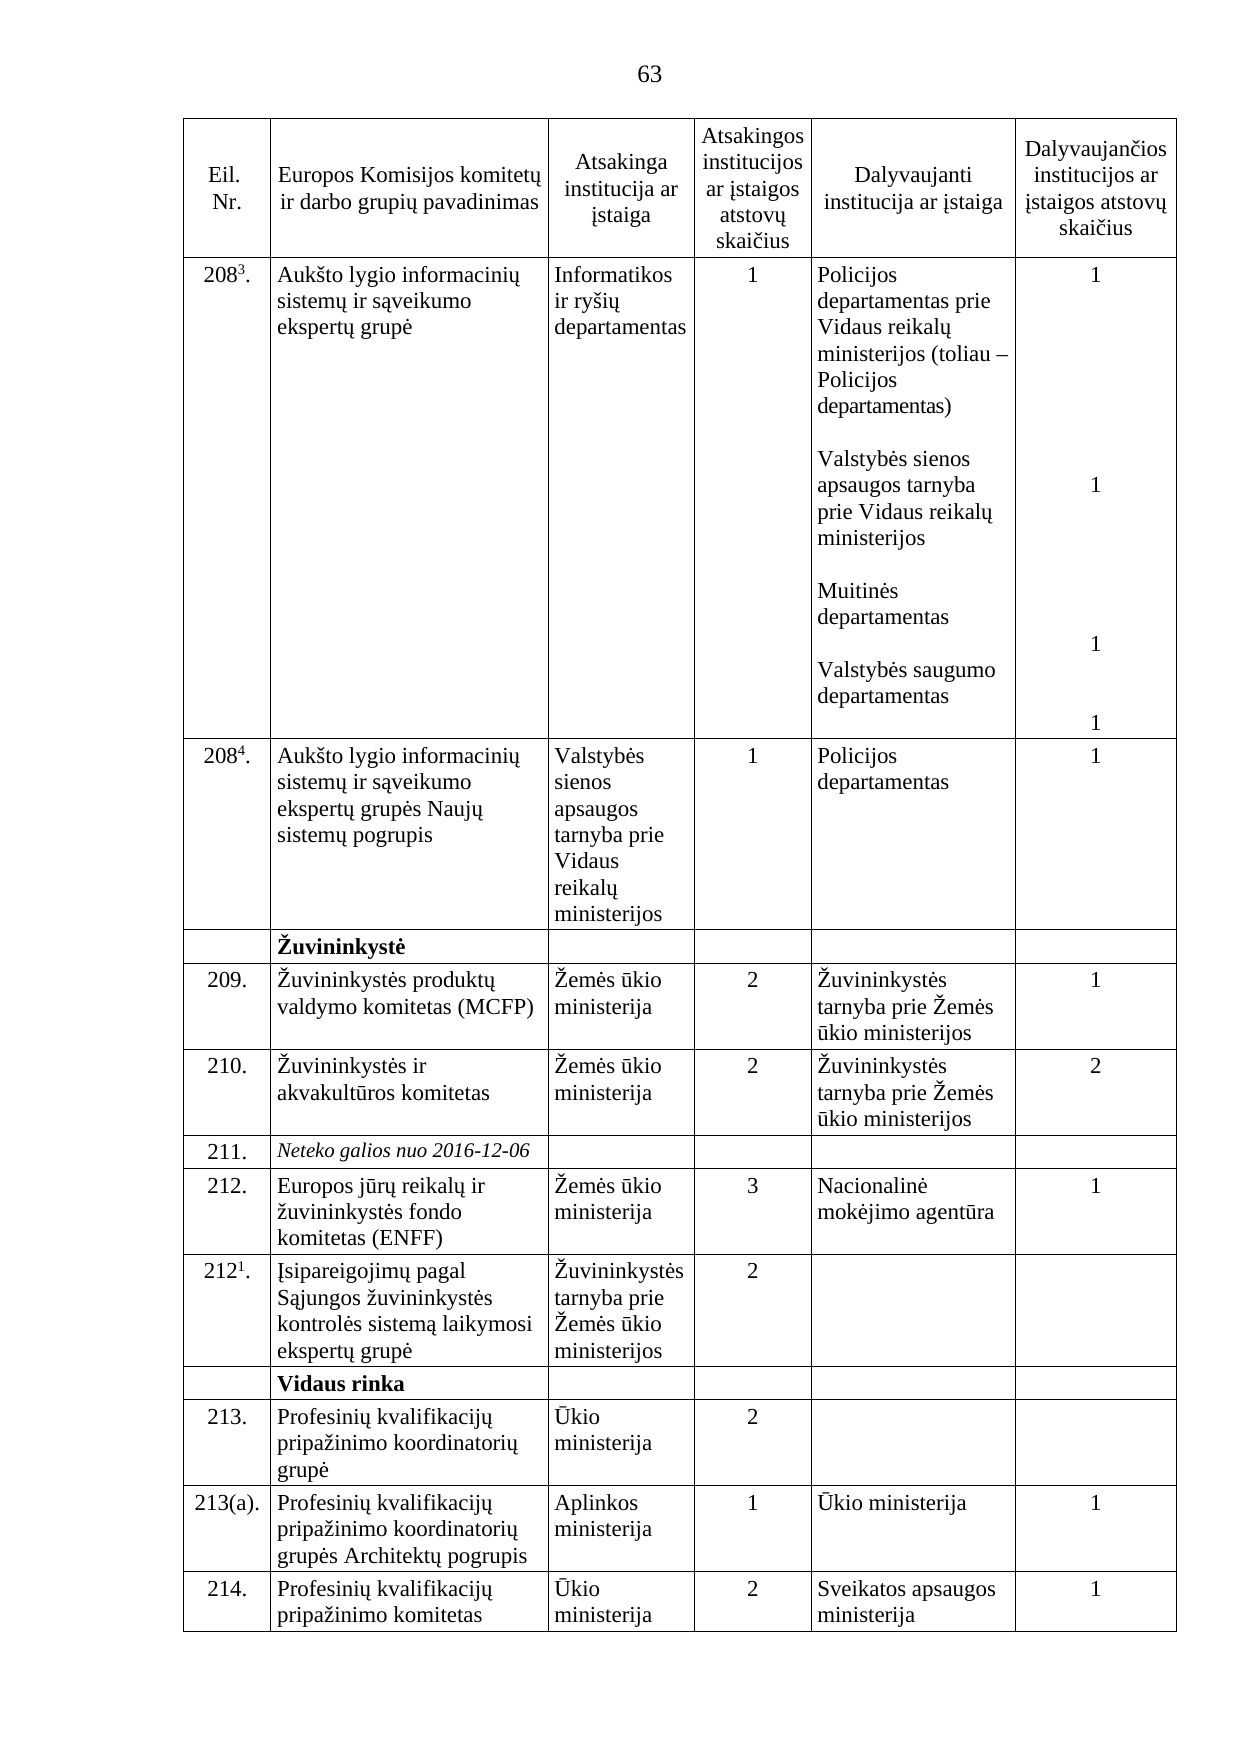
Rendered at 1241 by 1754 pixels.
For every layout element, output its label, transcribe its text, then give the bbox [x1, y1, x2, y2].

table_cell [1177, 738, 1187, 929]
table_cell 1 [695, 1486, 811, 1571]
table_cell [1177, 257, 1187, 738]
table_cell Valstybės sienos apsaugos tarnyba prie Vidaus reikalų ministerijos [549, 739, 694, 929]
table_header Dalyvaujanti institucija ar įstaiga [812, 119, 1015, 257]
table_cell 2 [695, 1050, 811, 1134]
table_cell [695, 1367, 811, 1399]
table_cell 1 [1016, 1486, 1176, 1571]
table_cell Neteko galios nuo 2016-12-06 [271, 1136, 548, 1168]
table_cell [1177, 929, 1187, 963]
table_cell [1177, 1571, 1187, 1631]
table_cell 210. [184, 1050, 270, 1134]
table_cell 213(a). [184, 1486, 270, 1571]
table_cell [184, 930, 270, 963]
table_cell Ūkio ministerija [549, 1572, 694, 1631]
table_cell 2 [695, 964, 811, 1048]
table_cell Žemės ūkio ministerija [549, 1050, 694, 1134]
table_cell Žuvininkystės tarnyba prie Žemės ūkio ministerijos [812, 964, 1015, 1048]
table_cell Žuvininkystės tarnyba prie Žemės ūkio ministerijos [812, 1050, 1015, 1134]
table_cell Policijos departamentas [812, 739, 1015, 929]
table_cell [1177, 1168, 1187, 1254]
table_header Europos Komisijos komitetų ir darbo grupių pavadinimas [271, 119, 548, 257]
table_cell 1 [695, 739, 811, 929]
table_cell [1016, 1367, 1176, 1399]
table_cell 1 [695, 258, 811, 738]
table_cell [549, 1367, 694, 1399]
table_cell [1177, 1135, 1187, 1168]
table_cell 3 [695, 1169, 811, 1254]
table_cell [812, 1400, 1015, 1485]
table_cell Informatikos ir ryšių departamentas [549, 258, 694, 738]
table_cell [549, 930, 694, 963]
table_cell 211. [184, 1136, 270, 1168]
table_cell Vidaus rinka [271, 1367, 548, 1399]
table_cell Žuvininkystė [271, 930, 548, 963]
table_cell Aplinkos ministerija [549, 1486, 694, 1571]
table_cell [812, 1367, 1015, 1399]
table_cell Žuvininkystės produktų valdymo komitetas (MCFP) [271, 964, 548, 1048]
table_cell [812, 1255, 1015, 1366]
table_cell [184, 1367, 270, 1399]
table_cell [1177, 1399, 1187, 1485]
table_cell [1016, 930, 1176, 963]
table_cell 2083. [184, 258, 270, 738]
table_cell 2121. [184, 1255, 270, 1366]
table_header Atsakinga institucija ar įstaiga [549, 119, 694, 257]
table_cell Policijos departamentas prie Vidaus reikalų ministerijos (toliau – Policijos departamentas) Valstybės sienos apsaugos tarnyba prie Vidaus reikalų ministerijos Muitinės departamentas Valstybės saugumo departamentas [812, 258, 1015, 738]
table_cell 1 [1016, 964, 1176, 1048]
table_cell Ūkio ministerija [549, 1400, 694, 1485]
table_cell [1016, 1255, 1176, 1366]
table_cell Europos jūrų reikalų ir žuvininkystės fondo komitetas (ENFF) [271, 1169, 548, 1254]
table_cell 213. [184, 1400, 270, 1485]
table_cell 1 1 1 1 [1016, 258, 1176, 738]
table_header Eil. Nr. [184, 119, 270, 257]
table_cell Sveikatos apsaugos ministerija [812, 1572, 1015, 1631]
table_cell [1177, 1485, 1187, 1571]
table_cell [1177, 1049, 1187, 1134]
table_cell 2084. [184, 739, 270, 929]
table_cell [1177, 963, 1187, 1048]
table_cell 2 [695, 1572, 811, 1631]
table_cell Profesinių kvalifikacijų pripažinimo komitetas [271, 1572, 548, 1631]
table_header [1177, 118, 1187, 257]
table_cell 1 [1016, 1572, 1176, 1631]
table_cell [1016, 1136, 1176, 1168]
table_cell 2 [695, 1255, 811, 1366]
table_cell [1016, 1400, 1176, 1485]
table_cell 1 [1016, 1169, 1176, 1254]
table_cell Įsipareigojimų pagal Sąjungos žuvininkystės kontrolės sistemą laikymosi ekspertų grupė [271, 1255, 548, 1366]
table_cell Aukšto lygio informacinių sistemų ir sąveikumo ekspertų grupės Naujų sistemų pogrupis [271, 739, 548, 929]
table_cell [812, 930, 1015, 963]
table_cell [812, 1136, 1015, 1168]
table_cell 2 [1016, 1050, 1176, 1134]
table_cell 212. [184, 1169, 270, 1254]
table_cell Žuvininkystės tarnyba prie Žemės ūkio ministerijos [549, 1255, 694, 1366]
table_header Dalyvaujančios institucijos ar įstaigos atstovų skaičius [1016, 119, 1176, 257]
table_cell 2 [695, 1400, 811, 1485]
table_cell [1177, 1254, 1187, 1366]
table_cell 214. [184, 1572, 270, 1631]
table_cell Profesinių kvalifikacijų pripažinimo koordinatorių grupė [271, 1400, 548, 1485]
table_cell Aukšto lygio informacinių sistemų ir sąveikumo ekspertų grupė [271, 258, 548, 738]
table_header Atsakingos institucijos ar įstaigos atstovų skaičius [695, 119, 811, 257]
table_cell 209. [184, 964, 270, 1048]
table_cell Žemės ūkio ministerija [549, 1169, 694, 1254]
table_cell [695, 1136, 811, 1168]
table_cell Žuvininkystės ir akvakultūros komitetas [271, 1050, 548, 1134]
table_cell Ūkio ministerija [812, 1486, 1015, 1571]
table_cell [1177, 1366, 1187, 1399]
table_cell Profesinių kvalifikacijų pripažinimo koordinatorių grupės Architektų pogrupis [271, 1486, 548, 1571]
table_cell 1 [1016, 739, 1176, 929]
table_cell Nacionalinė mokėjimo agentūra [812, 1169, 1015, 1254]
table_cell [695, 930, 811, 963]
table_cell [549, 1136, 694, 1168]
table_cell Žemės ūkio ministerija [549, 964, 694, 1048]
